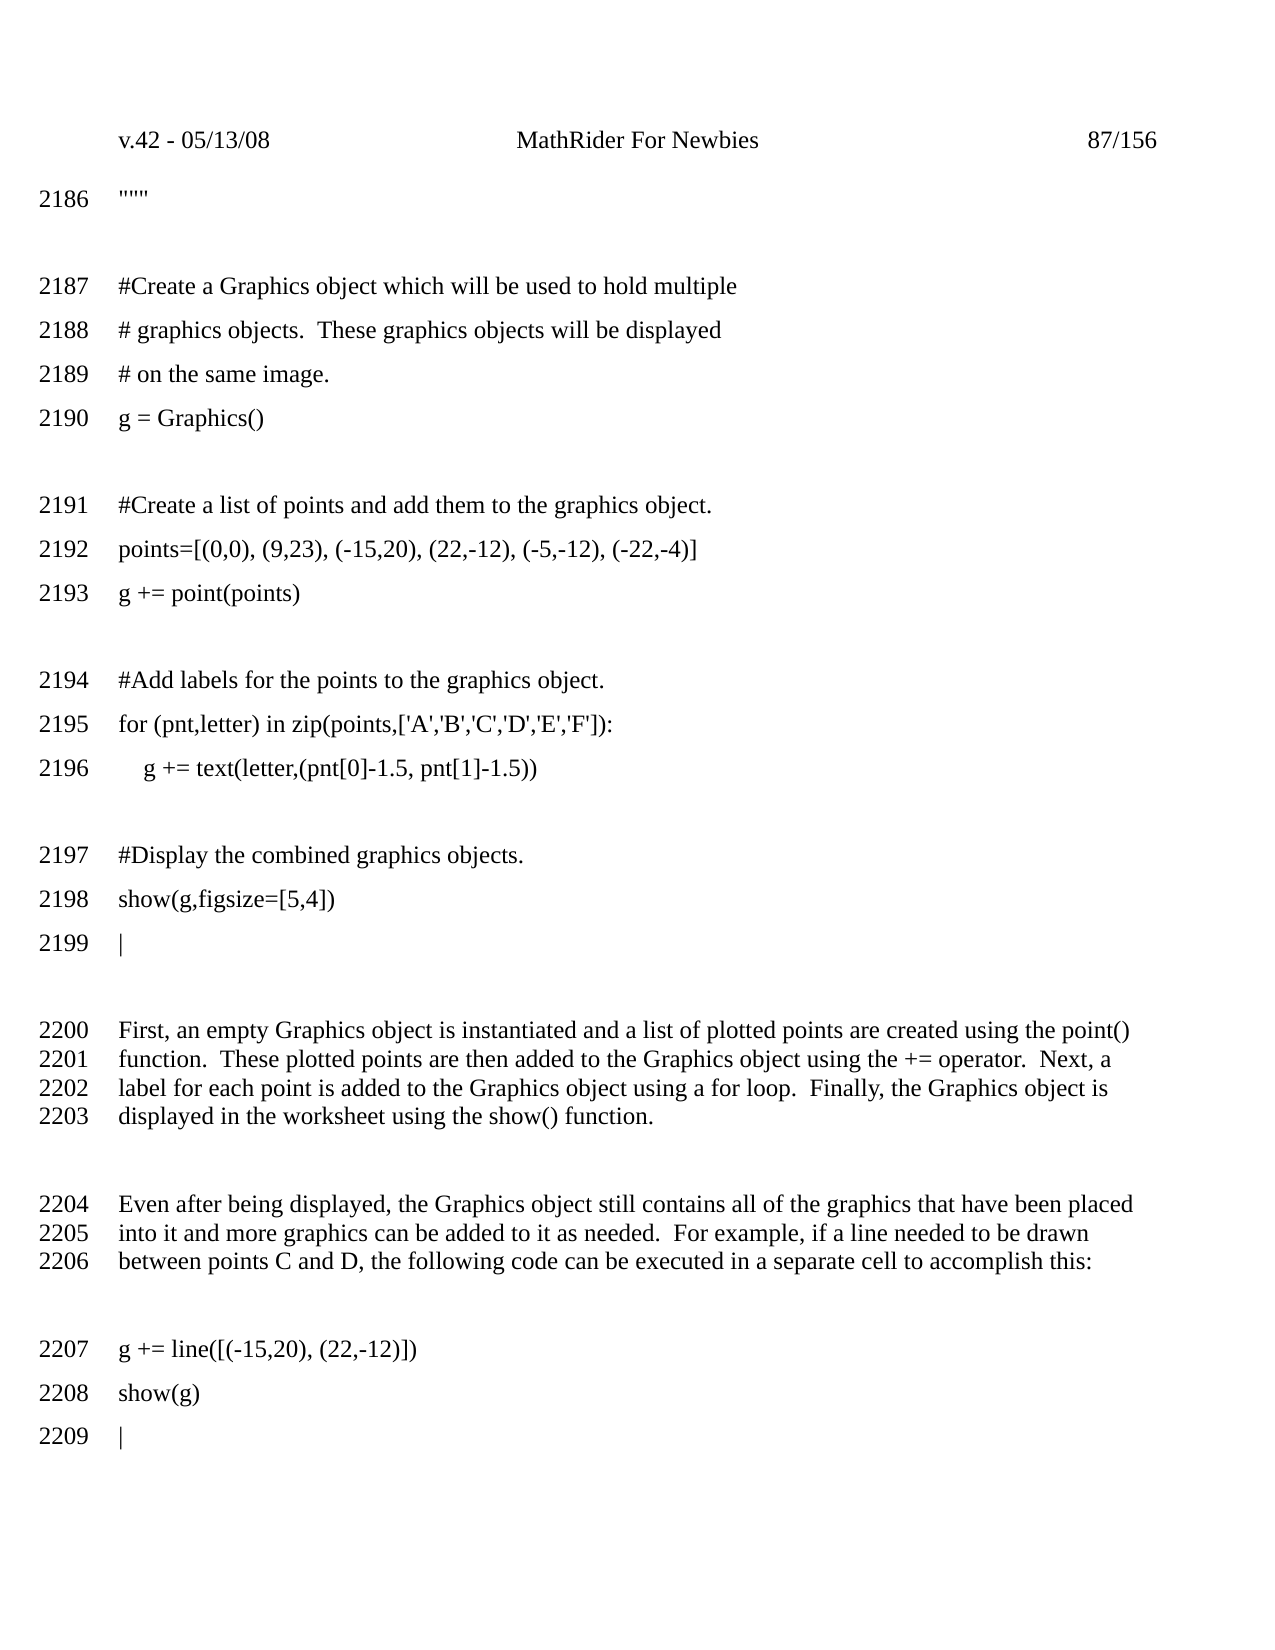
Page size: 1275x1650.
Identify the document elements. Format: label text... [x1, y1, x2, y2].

text Even after being displayed, the Graphics object still contains all of the graphics that have been placed into it and more graphics can be added to it as needed. For example, if a line needed to be drawn between points C and D, the following code can be executed in a separate cell to accomplish this: [118, 1189, 1157, 1275]
text """ [118, 184, 1157, 213]
text #Add labels for the points to the graphics object. [118, 665, 1157, 694]
text g += text(letter,(pnt[0]-1.5, pnt[1]-1.5)) [118, 753, 1157, 781]
text #Create a Graphics object which will be used to hold multiple [118, 271, 1157, 300]
text g += point(points) [118, 578, 1157, 606]
text show(g,figsize=[5,4]) [118, 884, 1157, 913]
text #Display the combined graphics objects. [118, 840, 1157, 869]
text g += line([(-15,20), (22,-12)]) [118, 1334, 1157, 1363]
text g = Graphics() [118, 403, 1157, 431]
text # graphics objects. These graphics objects will be displayed [118, 315, 1157, 344]
text First, an empty Graphics object is instantiated and a list of plotted points are created using the point() function. These plotted points are then added to the Graphics object using the += operator. Next, a label for each point is added to the Graphics object using a for loop. Finally, the Graphics object is displayed in the worksheet using the show() function. [118, 1015, 1157, 1130]
text #Create a list of points and add them to the graphics object. [118, 490, 1157, 519]
text # on the same image. [118, 359, 1157, 388]
text points=[(0,0), (9,23), (-15,20), (22,-12), (-5,-12), (-22,-4)] [118, 534, 1157, 563]
text for (pnt,letter) in zip(points,['A','B','C','D','E','F']): [118, 709, 1157, 738]
text | [118, 1421, 1157, 1450]
text | [118, 928, 1157, 956]
text show(g) [118, 1378, 1157, 1406]
